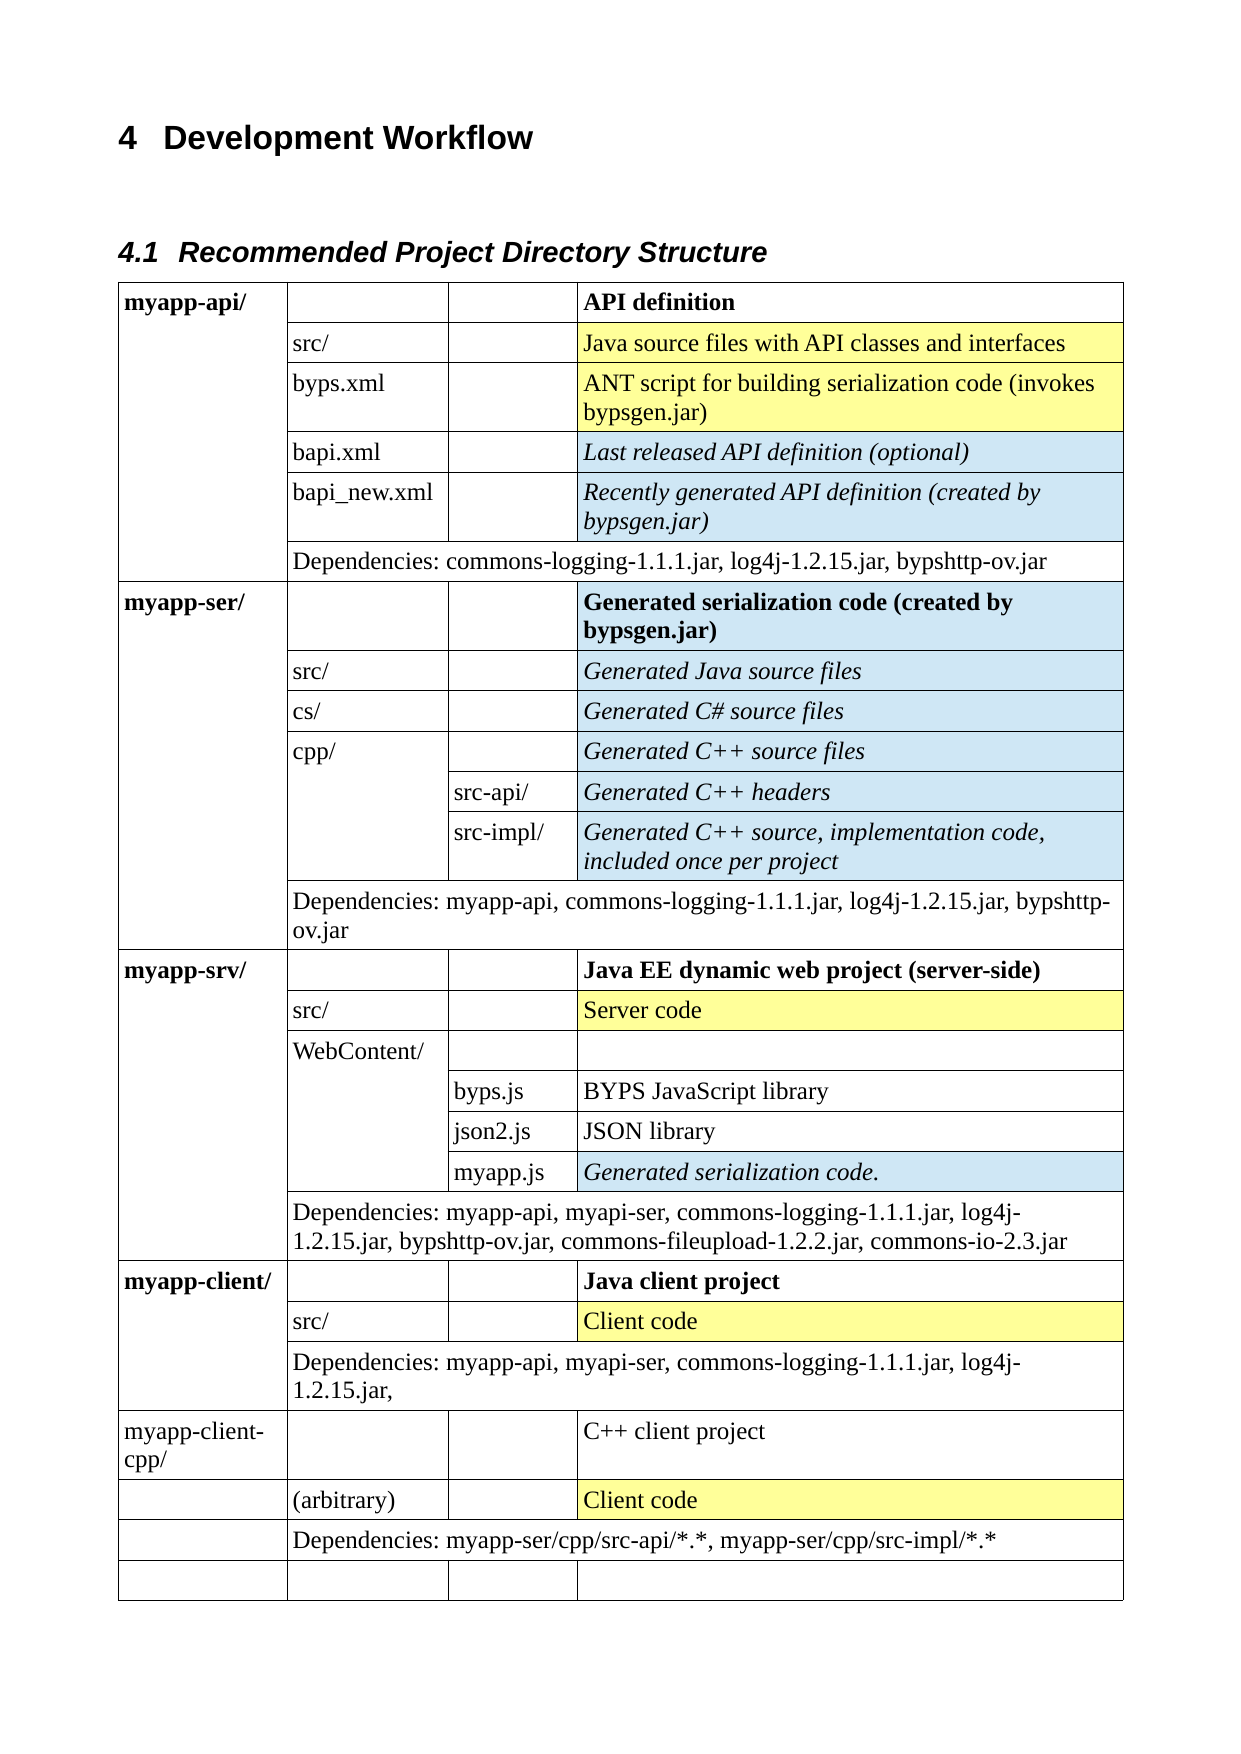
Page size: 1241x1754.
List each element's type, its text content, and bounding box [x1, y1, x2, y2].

table_cell myapp-client-cpp/ [119, 1411, 287, 1479]
table_cell src-impl/ [449, 812, 577, 880]
table_cell src-api/ [449, 772, 577, 811]
table_cell [449, 651, 577, 690]
table_cell Generated C++ source, implementation code, included once per project [578, 812, 1123, 880]
table_cell [449, 1561, 577, 1600]
table_cell [119, 1520, 287, 1560]
table_cell [449, 363, 577, 431]
table_cell Dependencies: myapp-api, commons-logging-1.1.1.jar, log4j-1.2.15.jar, bypshttp-ov.jar [288, 881, 1123, 949]
table_cell byps.js [449, 1071, 577, 1111]
table_cell cpp/ [288, 732, 448, 880]
table_header API definition [578, 283, 1123, 322]
table_cell json2.js [449, 1112, 577, 1151]
table_header [449, 283, 577, 322]
table_cell Generated C++ headers [578, 772, 1123, 811]
table_cell WebContent/ [288, 1031, 448, 1191]
table_cell [288, 1561, 448, 1600]
table_cell ANT script for building serialization code (invokes bypsgen.jar) [578, 363, 1123, 431]
table_cell [449, 950, 577, 990]
table_cell (arbitrary) [288, 1480, 448, 1519]
table_cell [449, 1411, 577, 1479]
table_cell cs/ [288, 691, 448, 731]
table_cell src/ [288, 1302, 448, 1341]
table_cell myapp-ser/ [119, 582, 287, 949]
table_cell [578, 1031, 1123, 1070]
table_cell [449, 1302, 577, 1341]
table_cell Dependencies: myapp-api, myapi-ser, commons-logging-1.1.1.jar, log4j-1.2.15.jar, bypshttp-ov.jar, commons-fileupload-1.2.2.jar, commons-io-2.3.jar [288, 1192, 1123, 1260]
table_cell Recently generated API definition (created by bypsgen.jar) [578, 473, 1123, 541]
table_cell Generated Java source files [578, 651, 1123, 690]
table_cell Client code [578, 1302, 1123, 1341]
table_cell Java source files with API classes and interfaces [578, 323, 1123, 362]
table_cell C++ client project [578, 1411, 1123, 1479]
table_cell myapp-client/ [119, 1261, 287, 1410]
table_cell [288, 582, 448, 650]
table_cell [288, 1411, 448, 1479]
table_cell Generated serialization code (created by bypsgen.jar) [578, 582, 1123, 650]
table_cell Java client project [578, 1261, 1123, 1301]
table_cell Last released API definition (optional) [578, 432, 1123, 472]
table_cell myapp.js [449, 1152, 577, 1191]
table_cell Client code [578, 1480, 1123, 1519]
table_cell Dependencies: commons-logging-1.1.1.jar, log4j-1.2.15.jar, bypshttp-ov.jar [288, 542, 1123, 581]
table_cell [288, 950, 448, 990]
table_cell bapi.xml [288, 432, 448, 472]
table_cell JSON library [578, 1112, 1123, 1151]
table_cell [449, 432, 577, 472]
table_cell bapi_new.xml [288, 473, 448, 541]
table_cell byps.xml [288, 363, 448, 431]
table_cell [578, 1561, 1123, 1600]
table_cell [449, 732, 577, 771]
table_cell [449, 473, 577, 541]
table_cell Dependencies: myapp-api, myapi-ser, commons-logging-1.1.1.jar, log4j-1.2.15.jar, [288, 1342, 1123, 1410]
table_header myapp-api/ [119, 283, 287, 581]
table_cell Dependencies: myapp-ser/cpp/src-api/*.*, myapp-ser/cpp/src-impl/*.* [288, 1520, 1123, 1560]
table_cell [449, 1261, 577, 1301]
table_cell BYPS JavaScript library [578, 1071, 1123, 1111]
subtitle Recommended Project Directory Structure [118, 236, 1122, 269]
table_cell Generated serialization code. [578, 1152, 1123, 1191]
table_header [288, 283, 448, 322]
table_cell [449, 582, 577, 650]
table_cell [449, 1031, 577, 1070]
table_cell Server code [578, 991, 1123, 1030]
table_cell myapp-srv/ [119, 950, 287, 1260]
table_cell [449, 691, 577, 731]
table_cell [119, 1561, 287, 1600]
table_cell [449, 323, 577, 362]
table_cell Java EE dynamic web project (server-side) [578, 950, 1123, 990]
subtitle Development Workflow [118, 118, 1122, 157]
table_cell src/ [288, 991, 448, 1030]
table_cell [449, 1480, 577, 1519]
table_cell src/ [288, 651, 448, 690]
table_cell Generated C++ source files [578, 732, 1123, 771]
table_cell src/ [288, 323, 448, 362]
table_cell [119, 1480, 287, 1519]
table_cell Generated C# source files [578, 691, 1123, 731]
table_cell [449, 991, 577, 1030]
table_cell [288, 1261, 448, 1301]
